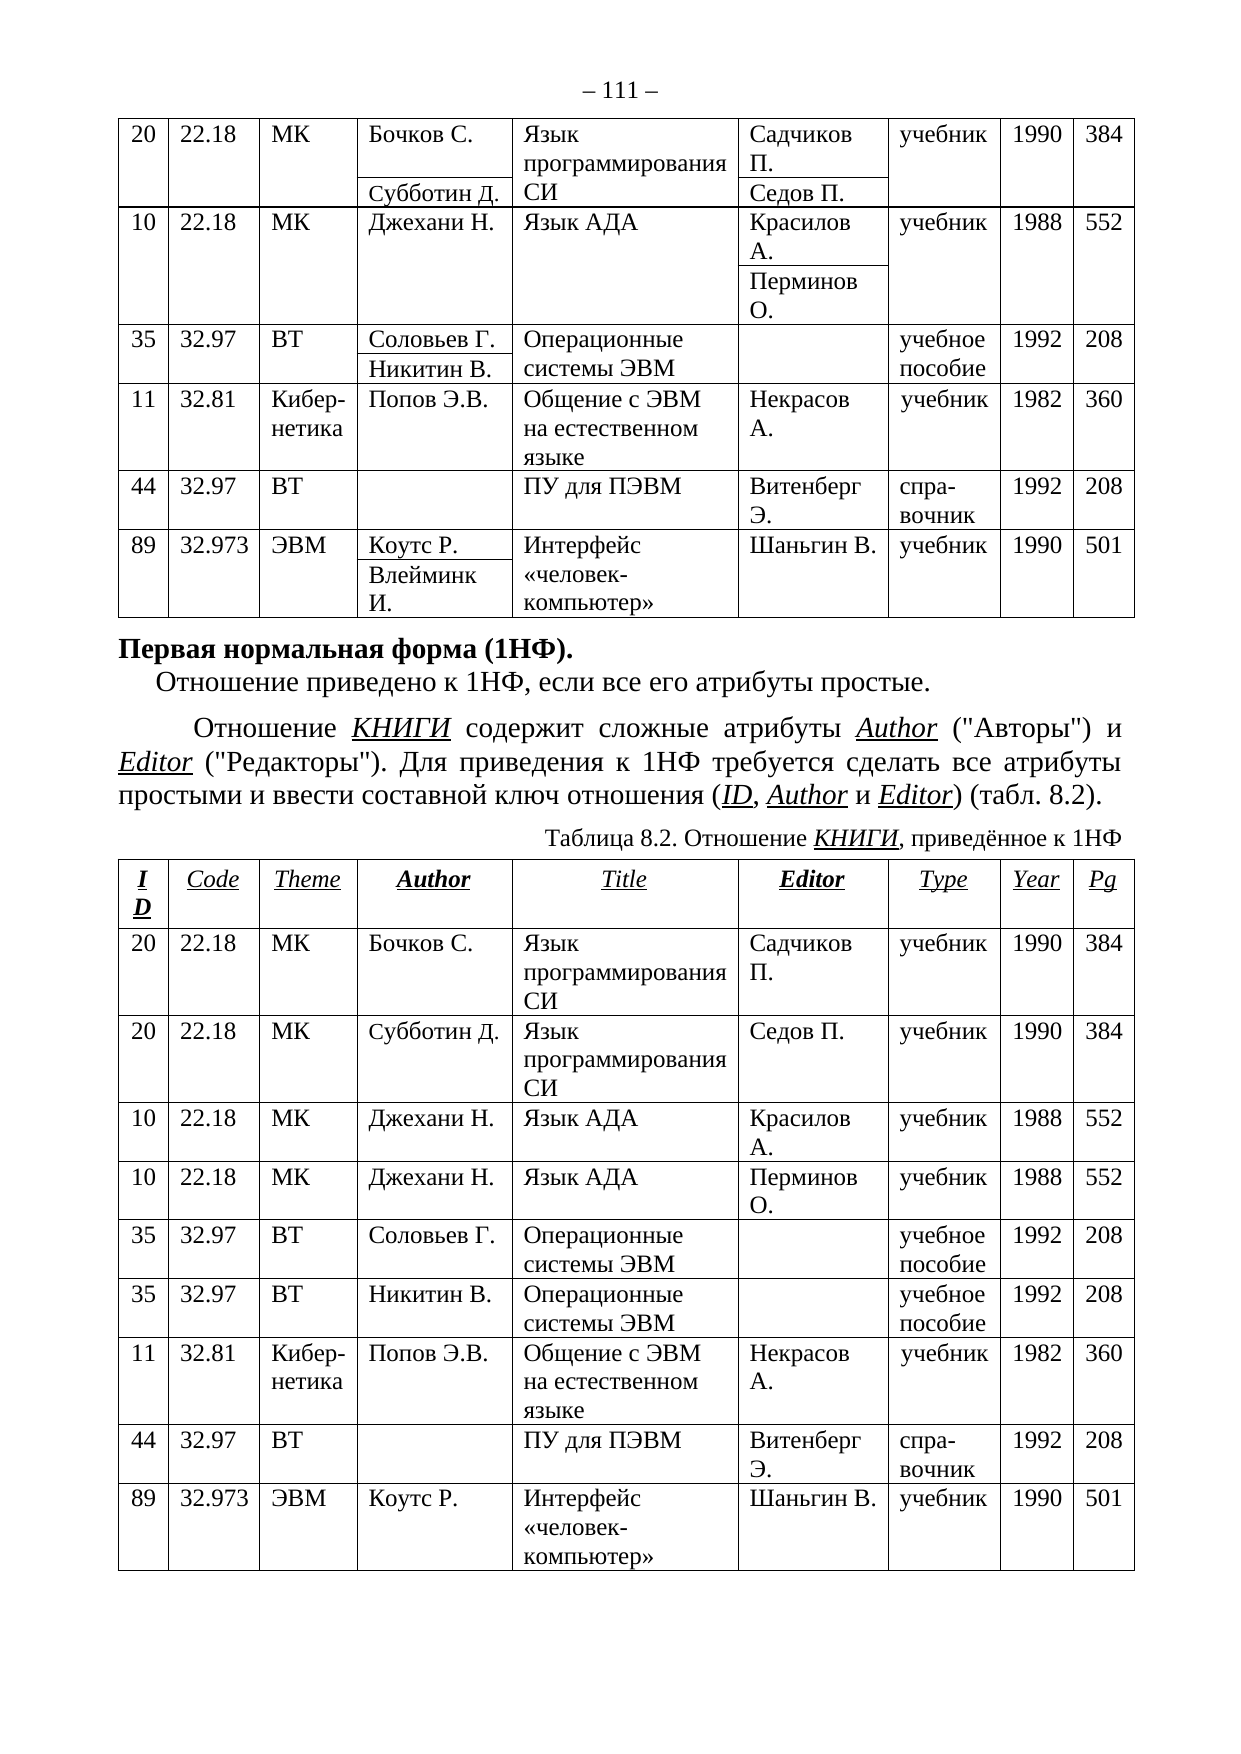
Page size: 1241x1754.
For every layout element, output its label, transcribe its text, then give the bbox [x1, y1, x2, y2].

table_cell учебник [889, 929, 1000, 1015]
table_cell 1990 [1001, 1484, 1073, 1570]
table_cell 552 [1074, 1103, 1134, 1161]
table_cell Витенберг Э. [739, 471, 888, 529]
table_cell [739, 1220, 888, 1278]
table_cell Бочков С. [358, 119, 512, 177]
table_cell Некрасов А. [739, 384, 888, 470]
table_cell 1992 [1001, 471, 1073, 529]
table_cell учебник [889, 1016, 1000, 1102]
table_cell ВТ [260, 325, 357, 383]
table_cell 11 [119, 384, 168, 470]
table_cell Попов Э.В. [358, 384, 512, 470]
table_cell Красилов А. [739, 1103, 888, 1161]
table_cell 1988 [1001, 1103, 1073, 1161]
table_cell 10 [119, 1103, 168, 1161]
table_header Title [513, 860, 738, 927]
table_cell Коутс Р. [358, 1484, 512, 1570]
table_cell 552 [1074, 1162, 1134, 1219]
table_cell [358, 471, 512, 529]
table_cell ПУ для ПЭВМ [513, 1425, 738, 1482]
table_cell 22.18 [169, 119, 259, 206]
table_cell 1990 [1001, 119, 1073, 206]
table_cell ЭВМ [260, 1484, 357, 1570]
table_cell [739, 325, 888, 383]
table_cell 35 [119, 325, 168, 383]
table_cell 1990 [1001, 929, 1073, 1015]
table_cell 32.973 [169, 1484, 259, 1570]
table_cell 384 [1074, 929, 1134, 1015]
table_cell Влейминк И. [358, 560, 512, 617]
table_cell 89 [119, 1484, 168, 1570]
table_cell спра-вочник [889, 471, 1000, 529]
table_cell Некрасов А. [739, 1338, 888, 1424]
table_cell Соловьев Г. [358, 325, 512, 353]
table_cell ПУ для ПЭВМ [513, 471, 738, 529]
table_cell 1992 [1001, 1425, 1073, 1482]
table_cell 208 [1074, 325, 1134, 383]
table_cell Шаньгин В. [739, 1484, 888, 1570]
table_cell Операционные системы ЭВМ [513, 1279, 738, 1337]
table_cell ВТ [260, 1279, 357, 1337]
table_cell ВТ [260, 1220, 357, 1278]
table_cell 11 [119, 1338, 168, 1424]
table_cell 32.97 [169, 471, 259, 529]
table_cell МК [260, 208, 357, 323]
table_cell Язык АДА [513, 208, 738, 323]
table_cell 208 [1074, 1279, 1134, 1337]
table_cell учебное пособие [889, 1279, 1000, 1337]
table_cell 32.97 [169, 325, 259, 383]
table_cell Красилов А. [739, 208, 888, 265]
table_cell 552 [1074, 208, 1134, 323]
table_cell учебное пособие [889, 1220, 1000, 1278]
table_cell 32.97 [169, 1279, 259, 1337]
table_cell 32.97 [169, 1220, 259, 1278]
table_cell 22.18 [169, 1103, 259, 1161]
table_cell 10 [119, 208, 168, 323]
table_cell МК [260, 1103, 357, 1161]
table_cell Седов П. [739, 1016, 888, 1102]
table_cell Джехани Н. [358, 208, 512, 323]
table_cell Седов П. [739, 178, 888, 206]
table_cell учебное пособие [889, 325, 1000, 383]
table_cell 1992 [1001, 325, 1073, 383]
table_cell ВТ [260, 1425, 357, 1482]
table_cell 44 [119, 1425, 168, 1482]
table_cell 22.18 [169, 208, 259, 323]
table_cell Шаньгин В. [739, 530, 888, 617]
table_cell 1990 [1001, 530, 1073, 617]
table_cell 384 [1074, 119, 1134, 206]
table_cell учебник [889, 384, 1000, 470]
table_cell Джехани Н. [358, 1103, 512, 1161]
table_cell Операционные системы ЭВМ [513, 1220, 738, 1278]
table_cell Язык АДА [513, 1103, 738, 1161]
table_cell Коутс Р. [358, 530, 512, 559]
table_cell 1982 [1001, 1338, 1073, 1424]
table_header Theme [260, 860, 357, 927]
table_cell 32.81 [169, 1338, 259, 1424]
table_cell учебник [889, 1103, 1000, 1161]
table_cell 1990 [1001, 1016, 1073, 1102]
table_cell Кибер-нетика [260, 1338, 357, 1424]
table_cell Перминов О. [739, 266, 888, 323]
table_header Type [889, 860, 1000, 927]
table_cell Джехани Н. [358, 1162, 512, 1219]
table_cell Язык программирования СИ [513, 1016, 738, 1102]
table_cell Витенберг Э. [739, 1425, 888, 1482]
table_cell 1992 [1001, 1220, 1073, 1278]
table_cell Садчиков П. [739, 929, 888, 1015]
table_cell Никитин В. [358, 1279, 512, 1337]
table_cell учебник [889, 1162, 1000, 1219]
table_cell Никитин В. [358, 354, 512, 383]
table_header Year [1001, 860, 1073, 927]
table_cell Попов Э.В. [358, 1338, 512, 1424]
text Первая нормальная форма (1НФ). [118, 631, 1122, 664]
table_cell 44 [119, 471, 168, 529]
table_cell учебник [889, 119, 1000, 206]
table_cell Общение с ЭВМ на естественном языке [513, 1338, 738, 1424]
table_cell 1992 [1001, 1279, 1073, 1337]
table_cell 32.97 [169, 1425, 259, 1482]
table_header Editor [739, 860, 888, 927]
table_cell 501 [1074, 1484, 1134, 1570]
table_cell 35 [119, 1279, 168, 1337]
table_cell [358, 1425, 512, 1482]
table_cell 1988 [1001, 1162, 1073, 1219]
table_header Code [169, 860, 259, 927]
table_cell МК [260, 929, 357, 1015]
table_header Author [358, 860, 512, 927]
table_cell учебник [889, 208, 1000, 323]
table_cell Субботин Д. [358, 1016, 512, 1102]
table_cell Общение с ЭВМ на естественном языке [513, 384, 738, 470]
table_cell Интерфейс «человек-компьютер» [513, 530, 738, 617]
table_cell учебник [889, 1484, 1000, 1570]
table_cell Садчиков П. [739, 119, 888, 177]
table_cell [739, 1279, 888, 1337]
table_cell ЭВМ [260, 530, 357, 617]
table_cell Язык АДА [513, 1162, 738, 1219]
table_cell 10 [119, 1162, 168, 1219]
table_cell учебник [889, 1338, 1000, 1424]
table_cell Язык программирования СИ [513, 119, 738, 206]
table_cell 32.81 [169, 384, 259, 470]
table_cell МК [260, 1016, 357, 1102]
table_cell 1988 [1001, 208, 1073, 323]
table_cell Бочков С. [358, 929, 512, 1015]
table_cell Субботин Д. [358, 178, 512, 206]
table_cell учебник [889, 530, 1000, 617]
table_cell 208 [1074, 1220, 1134, 1278]
text Отношение КНИГИ содержит сложные атрибуты Author ("Авторы") и Editor ("Редакторы"). Для приведения к 1НФ требуется сделать все атрибуты простыми и ввести составной ключ отношения (ID, Author и Editor) (табл. 8.2). [118, 710, 1122, 811]
table_cell 22.18 [169, 929, 259, 1015]
table_cell 360 [1074, 1338, 1134, 1424]
table_cell 360 [1074, 384, 1134, 470]
table_cell 22.18 [169, 1162, 259, 1219]
table_cell МК [260, 119, 357, 206]
table_cell Язык программирования СИ [513, 929, 738, 1015]
table_cell 208 [1074, 471, 1134, 529]
text Отношение приведено к 1НФ, если все его атрибуты простые. [155, 664, 1122, 698]
table_cell МК [260, 1162, 357, 1219]
table_cell Интерфейс «человек-компьютер» [513, 1484, 738, 1570]
table_cell 20 [119, 929, 168, 1015]
table_header ID [119, 860, 168, 927]
table_cell 1982 [1001, 384, 1073, 470]
table_cell Кибер-нетика [260, 384, 357, 470]
table_cell 384 [1074, 1016, 1134, 1102]
table_cell 35 [119, 1220, 168, 1278]
table_cell 32.973 [169, 530, 259, 617]
table_cell спра-вочник [889, 1425, 1000, 1482]
table_header Pg [1074, 860, 1134, 927]
text Таблица 8.2. Отношение КНИГИ, приведённое к 1НФ [193, 823, 1122, 852]
table_cell 501 [1074, 530, 1134, 617]
table_cell Перминов О. [739, 1162, 888, 1219]
table_cell 20 [119, 119, 168, 206]
table_cell 22.18 [169, 1016, 259, 1102]
table_cell 89 [119, 530, 168, 617]
table_cell 20 [119, 1016, 168, 1102]
table_cell 208 [1074, 1425, 1134, 1482]
table_cell Соловьев Г. [358, 1220, 512, 1278]
table_cell Операционные системы ЭВМ [513, 325, 738, 383]
table_cell ВТ [260, 471, 357, 529]
